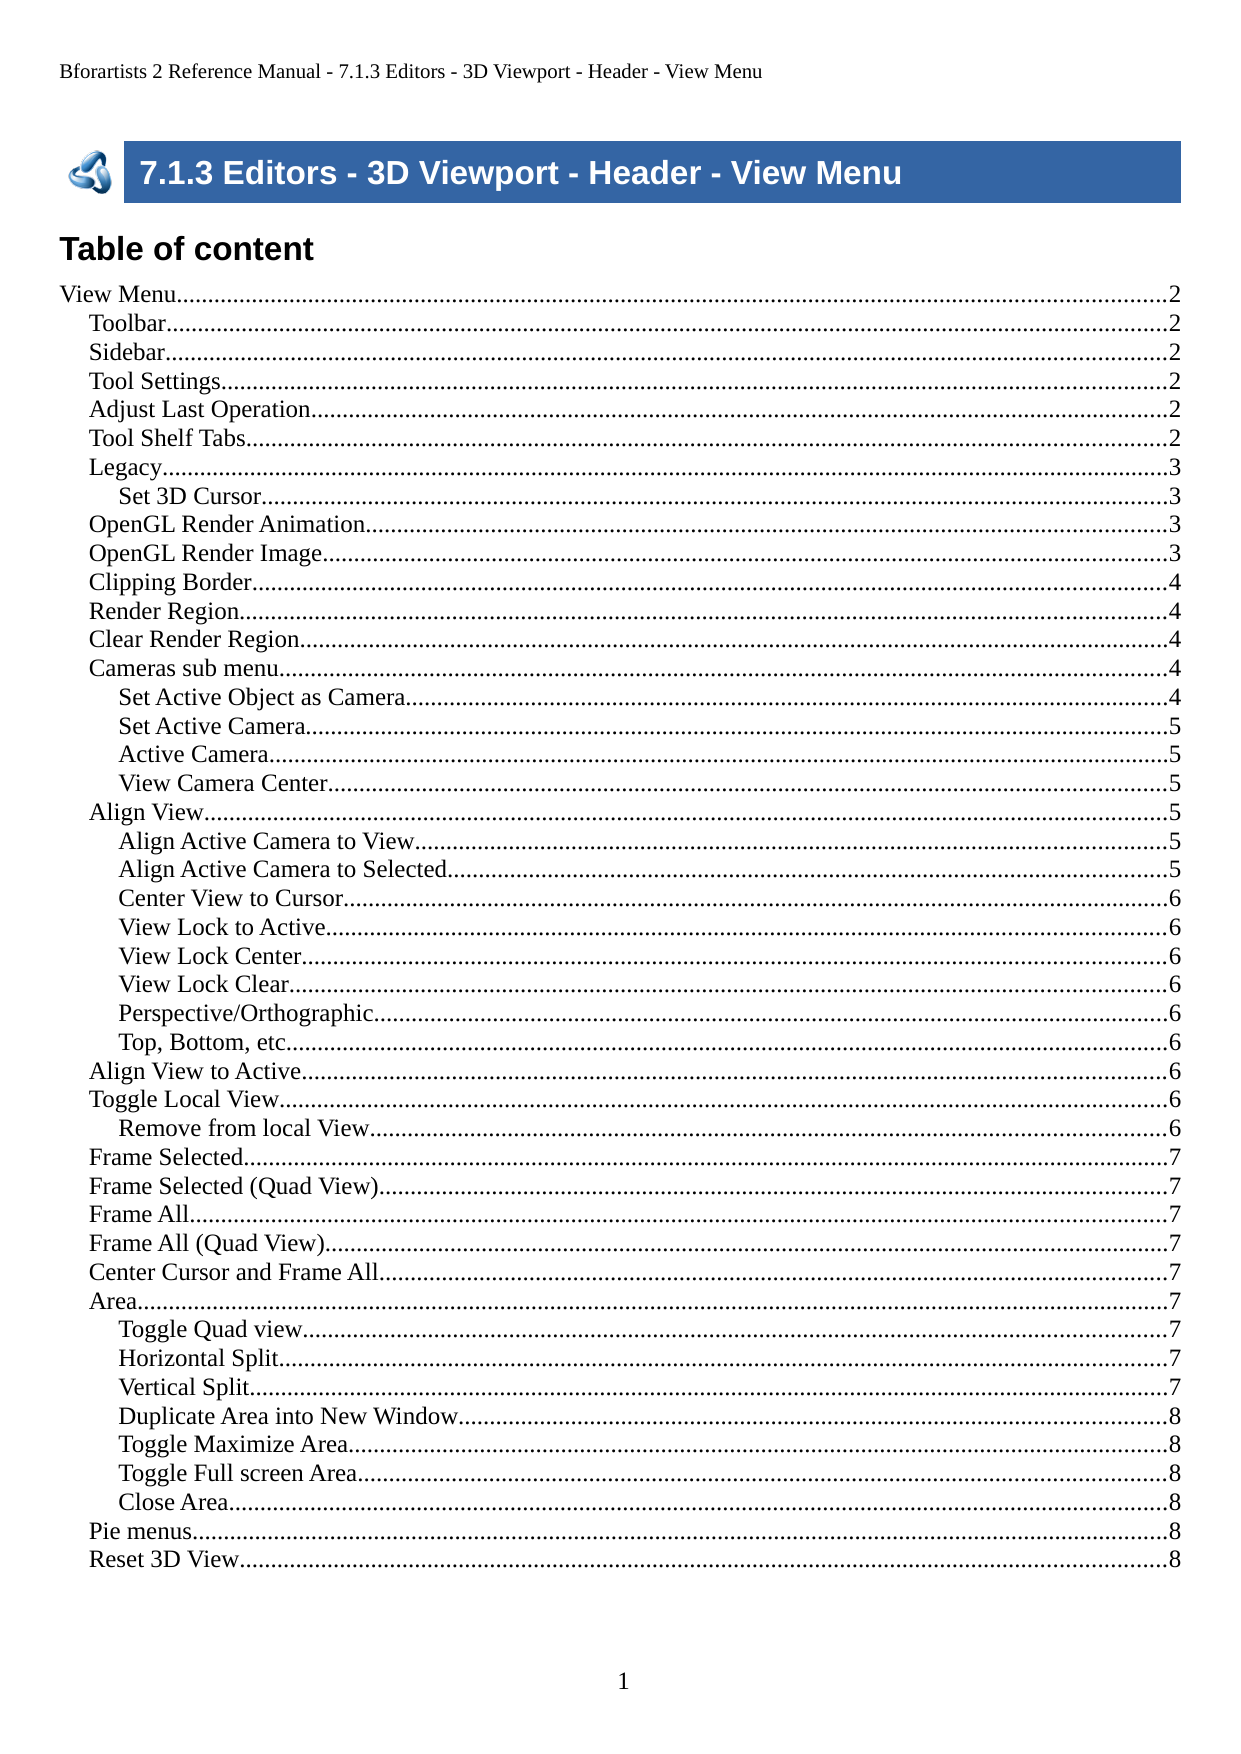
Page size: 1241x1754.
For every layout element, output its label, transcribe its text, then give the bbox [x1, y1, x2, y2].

text Center Cursor and Frame All 7 [88, 1257, 1181, 1286]
text Align View 5 [88, 797, 1181, 826]
text Frame Selected (Quad View) 7 [88, 1171, 1181, 1199]
picture [65, 147, 114, 197]
text Toggle Local View 6 [88, 1084, 1181, 1113]
text Toggle Maximize Area 8 [118, 1429, 1181, 1458]
text Frame Selected 7 [88, 1142, 1181, 1171]
text Tool Shelf Tabs 2 [88, 423, 1181, 452]
text Perspective/Orthographic 6 [118, 998, 1181, 1027]
text Toolbar 2 [88, 308, 1181, 337]
text Toggle Quad view 7 [118, 1314, 1181, 1343]
text Vertical Split 7 [118, 1372, 1181, 1401]
text Cameras sub menu 4 [88, 653, 1181, 682]
text View Lock Center 6 [118, 941, 1181, 969]
text Legacy 3 [88, 452, 1181, 481]
text Reset 3D View 8 [88, 1544, 1181, 1573]
text Top, Bottom, etc. 6 [118, 1027, 1181, 1056]
text View Lock to Active 6 [118, 912, 1181, 941]
text Active Camera 5 [118, 739, 1181, 768]
text Frame All 7 [88, 1199, 1181, 1228]
text Clipping Border 4 [88, 567, 1181, 596]
text Remove from local View 6 [118, 1113, 1181, 1142]
text Align Active Camera to Selected 5 [118, 854, 1181, 883]
text Set Active Camera 5 [118, 711, 1181, 739]
text Center View to Cursor 6 [118, 883, 1181, 912]
text Adjust Last Operation 2 [88, 394, 1181, 423]
text Set 3D Cursor 3 [118, 481, 1181, 509]
text View Camera Center 5 [118, 768, 1181, 797]
text Render Region 4 [88, 596, 1181, 624]
text Tool Settings 2 [88, 366, 1181, 394]
text View Lock Clear 6 [118, 969, 1181, 998]
text Clear Render Region 4 [88, 624, 1181, 653]
table_header [59, 141, 124, 203]
text Sidebar 2 [88, 337, 1181, 366]
text Close Area 8 [118, 1487, 1181, 1516]
text Align Active Camera to View 5 [118, 826, 1181, 854]
text View Menu 2 [59, 279, 1181, 308]
text Pie menus 8 [88, 1516, 1181, 1544]
table_header 7.1.3 Editors - 3D Viewport - Header - View Menu [124, 141, 1181, 203]
text Frame All (Quad View) 7 [88, 1228, 1181, 1257]
text Area 7 [88, 1286, 1181, 1314]
text OpenGL Render Image 3 [88, 538, 1181, 567]
text Set Active Object as Camera 4 [118, 682, 1181, 711]
text Horizontal Split 7 [118, 1343, 1181, 1372]
text Align View to Active 6 [88, 1056, 1181, 1084]
text Duplicate Area into New Window 8 [118, 1401, 1181, 1429]
text Toggle Full screen Area 8 [118, 1458, 1181, 1487]
subtitle Table of content [59, 228, 1181, 267]
text OpenGL Render Animation 3 [88, 509, 1181, 538]
